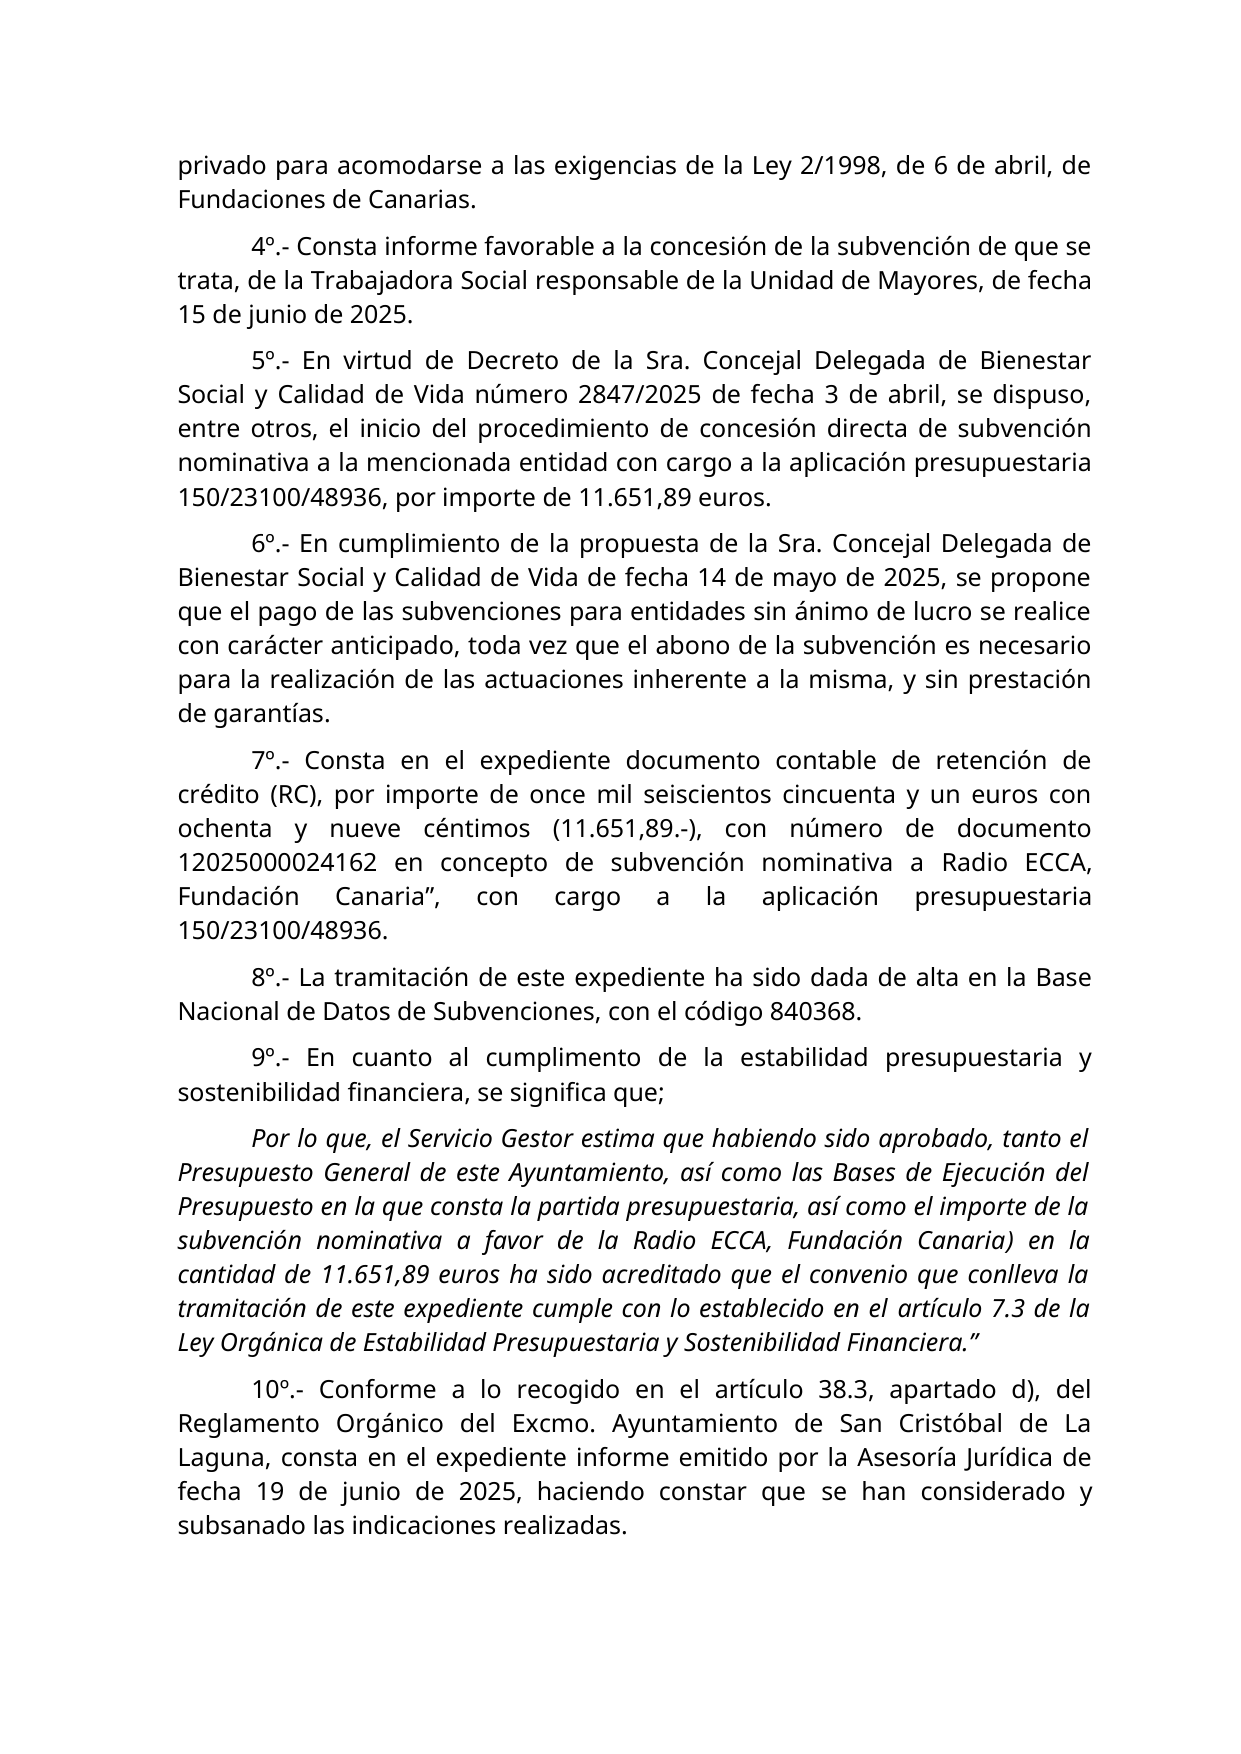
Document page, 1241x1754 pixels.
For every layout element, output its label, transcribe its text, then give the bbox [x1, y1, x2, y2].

text 5º.- En virtud de Decreto de la Sra. Concejal Delegada de Bienestar Social y Calidad de Vida número 2847/2025 de fecha 3 de abril, se dispuso, entre otros, el inicio del procedimiento de concesión directa de subvención nominativa a la mencionada entidad con cargo a la aplicación presupuestaria 150/23100/48936, por importe de 11.651,89 euros. [177, 343, 1093, 513]
text 10º.- Conforme a lo recogido en el artículo 38.3, apartado d), del Reglamento Orgánico del Excmo. Ayuntamiento de San Cristóbal de La Laguna, consta en el expediente informe emitido por la Asesoría Jurídica de fecha 19 de junio de 2025, haciendo constar que se han considerado y subsanado las indicaciones realizadas. [177, 1372, 1093, 1542]
text 8º.- La tramitación de este expediente ha sido dada de alta en la Base Nacional de Datos de Subvenciones, con el código 840368. [177, 959, 1093, 1028]
text 9º.- En cuanto al cumplimento de la estabilidad presupuestaria y sostenibilidad financiera, se significa que; [177, 1040, 1093, 1108]
text Por lo que, el Servicio Gestor estima que habiendo sido aprobado, tanto el Presupuesto General de este Ayuntamiento, así como las Bases de Ejecución del Presupuesto en la que consta la partida presupuestaria, así como el importe de la subvención nominativa a favor de la Radio ECCA, Fundación Canaria) en la cantidad de 11.651,89 euros ha sido acreditado que el convenio que conlleva la tramitación de este expediente cumple con lo establecido en el artículo 7.3 de la Ley Orgánica de Estabilidad Presupuestaria y Sostenibilidad Financiera.” [177, 1121, 1093, 1359]
text 7º.- Consta en el expediente documento contable de retención de crédito (RC), por importe de once mil seiscientos cincuenta y un euros con ochenta y nueve céntimos (11.651,89.-), con número de documento 12025000024162 en concepto de subvención nominativa a Radio ECCA, Fundación Canaria”, con cargo a la aplicación presupuestaria 150/23100/48936. [177, 743, 1093, 947]
text 4º.- Consta informe favorable a la concesión de la subvención de que se trata, de la Trabajadora Social responsable de la Unidad de Mayores, de fecha 15 de junio de 2025. [177, 228, 1093, 330]
text 6º.- En cumplimiento de la propuesta de la Sra. Concejal Delegada de Bienestar Social y Calidad de Vida de fecha 14 de mayo de 2025, se propone que el pago de las subvenciones para entidades sin ánimo de lucro se realice con carácter anticipado, toda vez que el abono de la subvención es necesario para la realización de las actuaciones inherente a la misma, y sin prestación de garantías. [177, 526, 1093, 730]
text privado para acomodarse a las exigencias de la Ley 2/1998, de 6 de abril, de Fundaciones de Canarias. [177, 148, 1093, 216]
